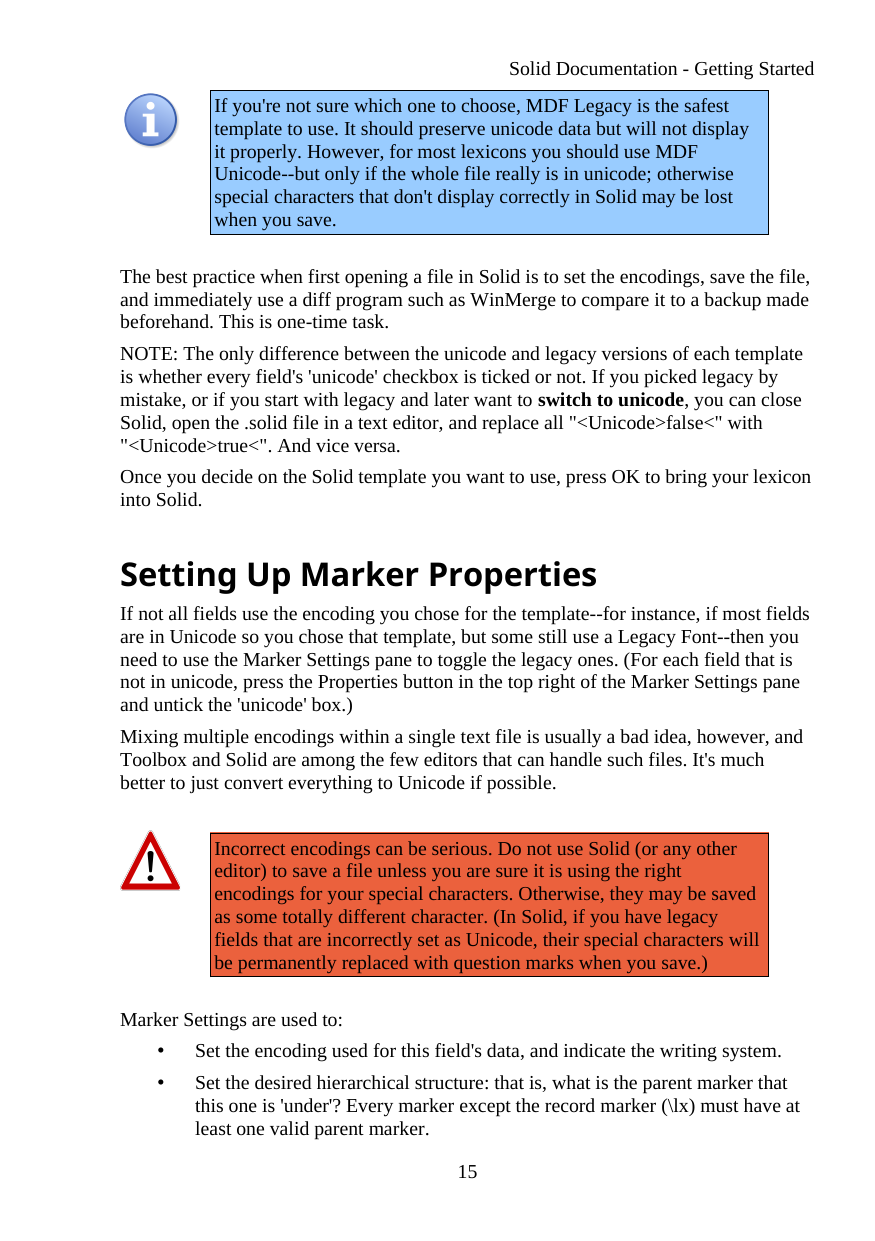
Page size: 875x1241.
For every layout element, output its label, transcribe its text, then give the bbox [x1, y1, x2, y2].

picture [120, 830, 181, 891]
list Set the desired hierarchical structure: that is, what is the parent marker that this one is 'under'? Every marker except the record marker (\lx) must have at least one valid parent marker. [157, 1071, 814, 1139]
list Set the encoding used for this field's data, and indicate the writing system. [157, 1039, 814, 1062]
subtitle Setting Up Marker Properties [120, 552, 814, 596]
text Once you decide on the Solid template you want to use, press OK to bring your lexicon into Solid. [120, 465, 814, 511]
text NOTE: The only difference between the unicode and legacy versions of each template is whether every field's 'unicode' checkbox is ticked or not. If you picked legacy by mistake, or if you start with legacy and later want to switch to unicode, you can close Solid, open the .solid file in a text editor, and replace all "<Unicode>false<" with "<Unicode>true<". And vice versa. [120, 342, 814, 456]
text If you're not sure which one to choose, MDF Legacy is the safest template to use. It should preserve unicode data but will not display it properly. However, for most lexicons you should use MDF Unicode--but only if the whole file really is in unicode; otherwise special characters that don't display correctly in Solid may be lost when you save. [211, 91, 768, 234]
picture [120, 90, 181, 150]
text The best practice when first opening a file in Solid is to set the encodings, save the file, and immediately use a diff program such as WinMerge to compare it to a backup made beforehand. This is one-time task. [120, 265, 814, 333]
text If not all fields use the encoding you chose for the template--for instance, if most fields are in Unicode so you chose that template, but some still use a Legacy Font--then you need to use the Marker Settings pane to toggle the legacy ones. (For each field that is not in unicode, press the Properties button in the top right of the Marker Settings pane and untick the 'unicode' box.) [120, 602, 814, 716]
text Marker Settings are used to: [120, 1007, 814, 1030]
text Mixing multiple encodings within a single text file is usually a bad idea, however, and Toolbox and Solid are among the few editors that can handle such files. It's much better to just convert everything to Unicode if possible. [120, 725, 814, 793]
text Incorrect encodings can be serious. Do not use Solid (or any other editor) to save a file unless you are sure it is using the right encodings for your special characters. Otherwise, they may be saved as some totally different character. (In Solid, if you have legacy fields that are incorrectly set as Unicode, their special characters will be permanently replaced with question marks when you save.) [211, 834, 768, 976]
